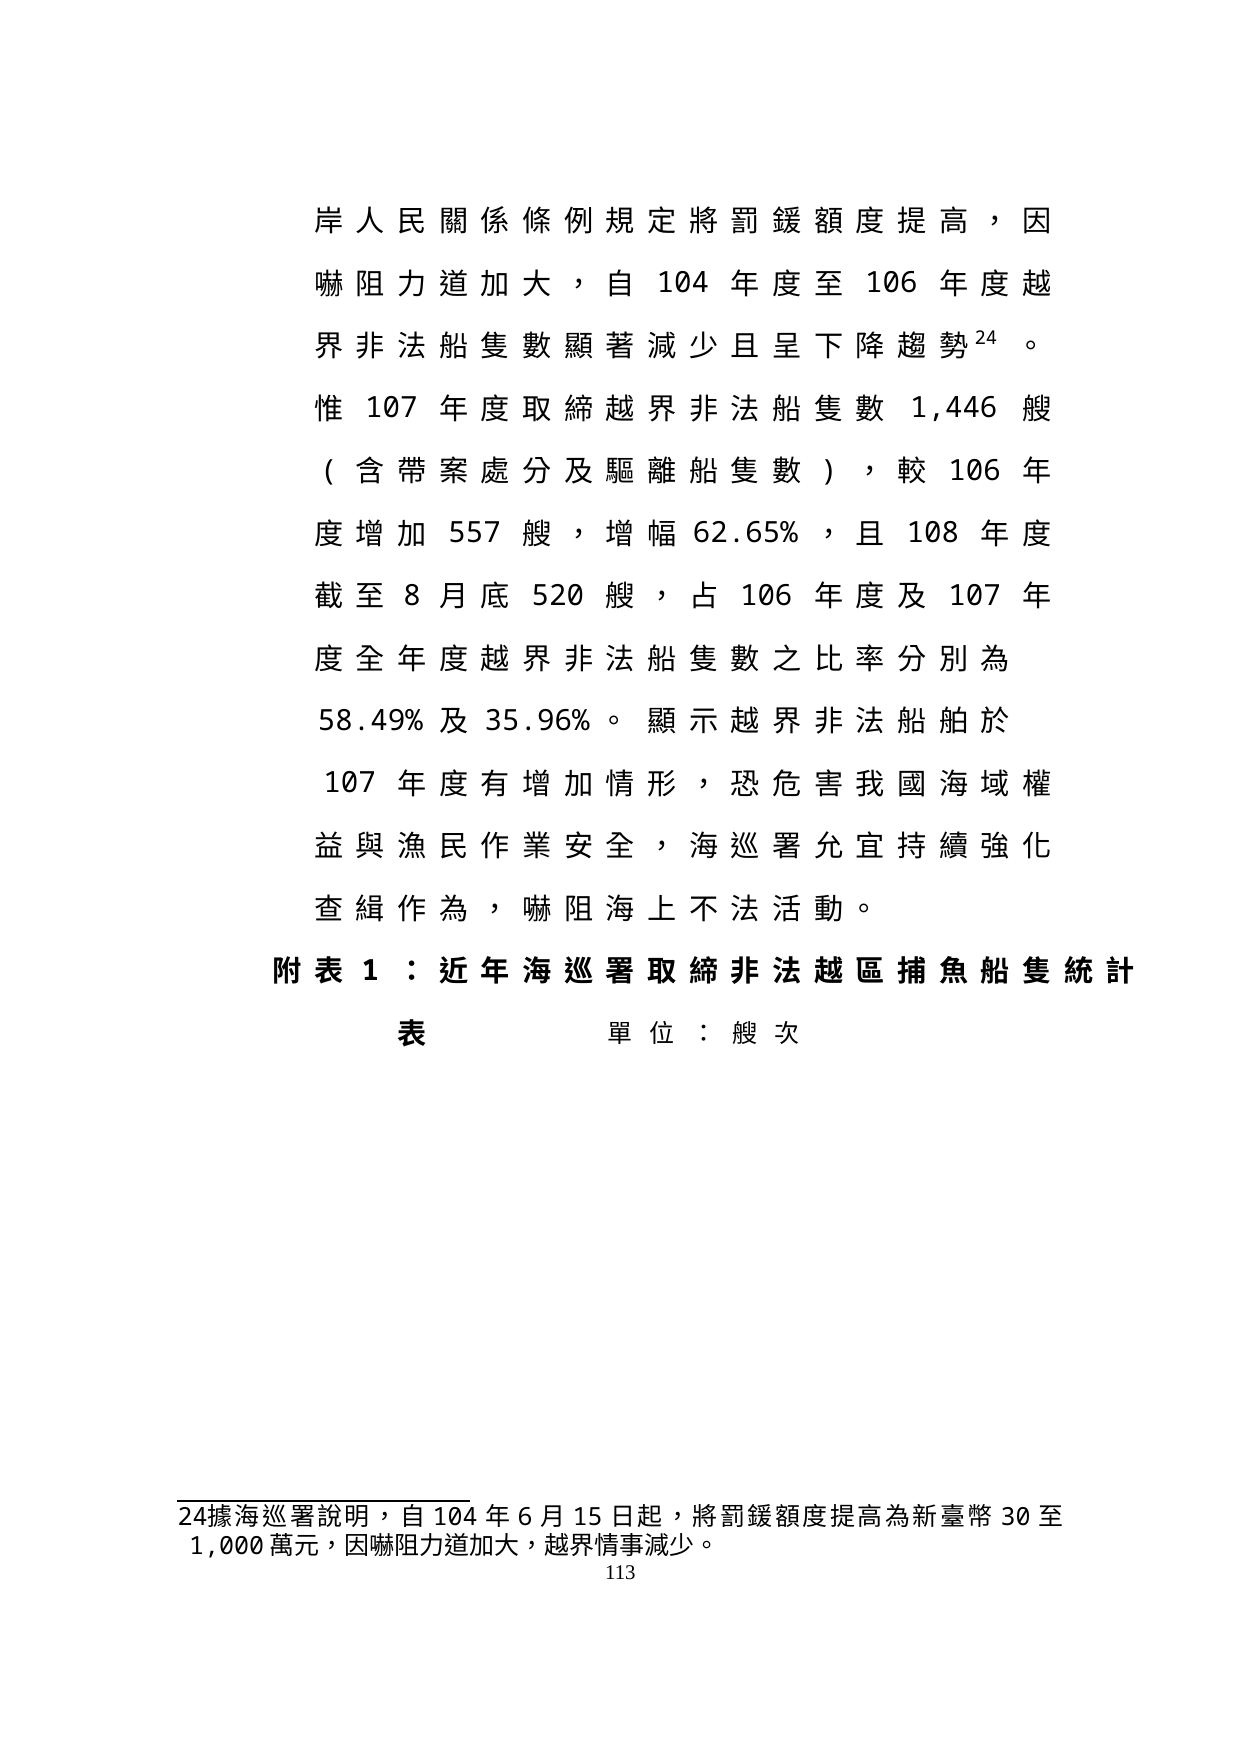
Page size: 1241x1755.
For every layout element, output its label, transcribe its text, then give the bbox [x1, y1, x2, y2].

text 岸人民關係條例規定將罰鍰額度提高，因嚇阻力道加大，自104年度至106年度越界非法船隻數顯著減少且呈下降趨勢。惟107年度取締越界非法船隻數1,446艘(含帶案處分及驅離船隻數)，較106年度增加557艘，增幅62.65%，且108年度截至8月底520艘，占106年度及107年度全年度越界非法船隻數之比率分別為58.49%及35.96%。顯示越界非法船舶於107年度有增加情形，恐危害我國海域權益與漁民作業安全，海巡署允宜持續強化查緝作為，嚇阻海上不法活動。 [271, 177, 1058, 927]
text 附表1：近年海巡署取締非法越區捕魚船隻統計表 單位：艘次 [242, 927, 1170, 1052]
text 據海巡署說明，自104年6月15日起，將罰鍰額度提高為新臺幣30至1,000萬元，因嚇阻力道加大，越界情事減少。 [177, 1502, 1063, 1560]
